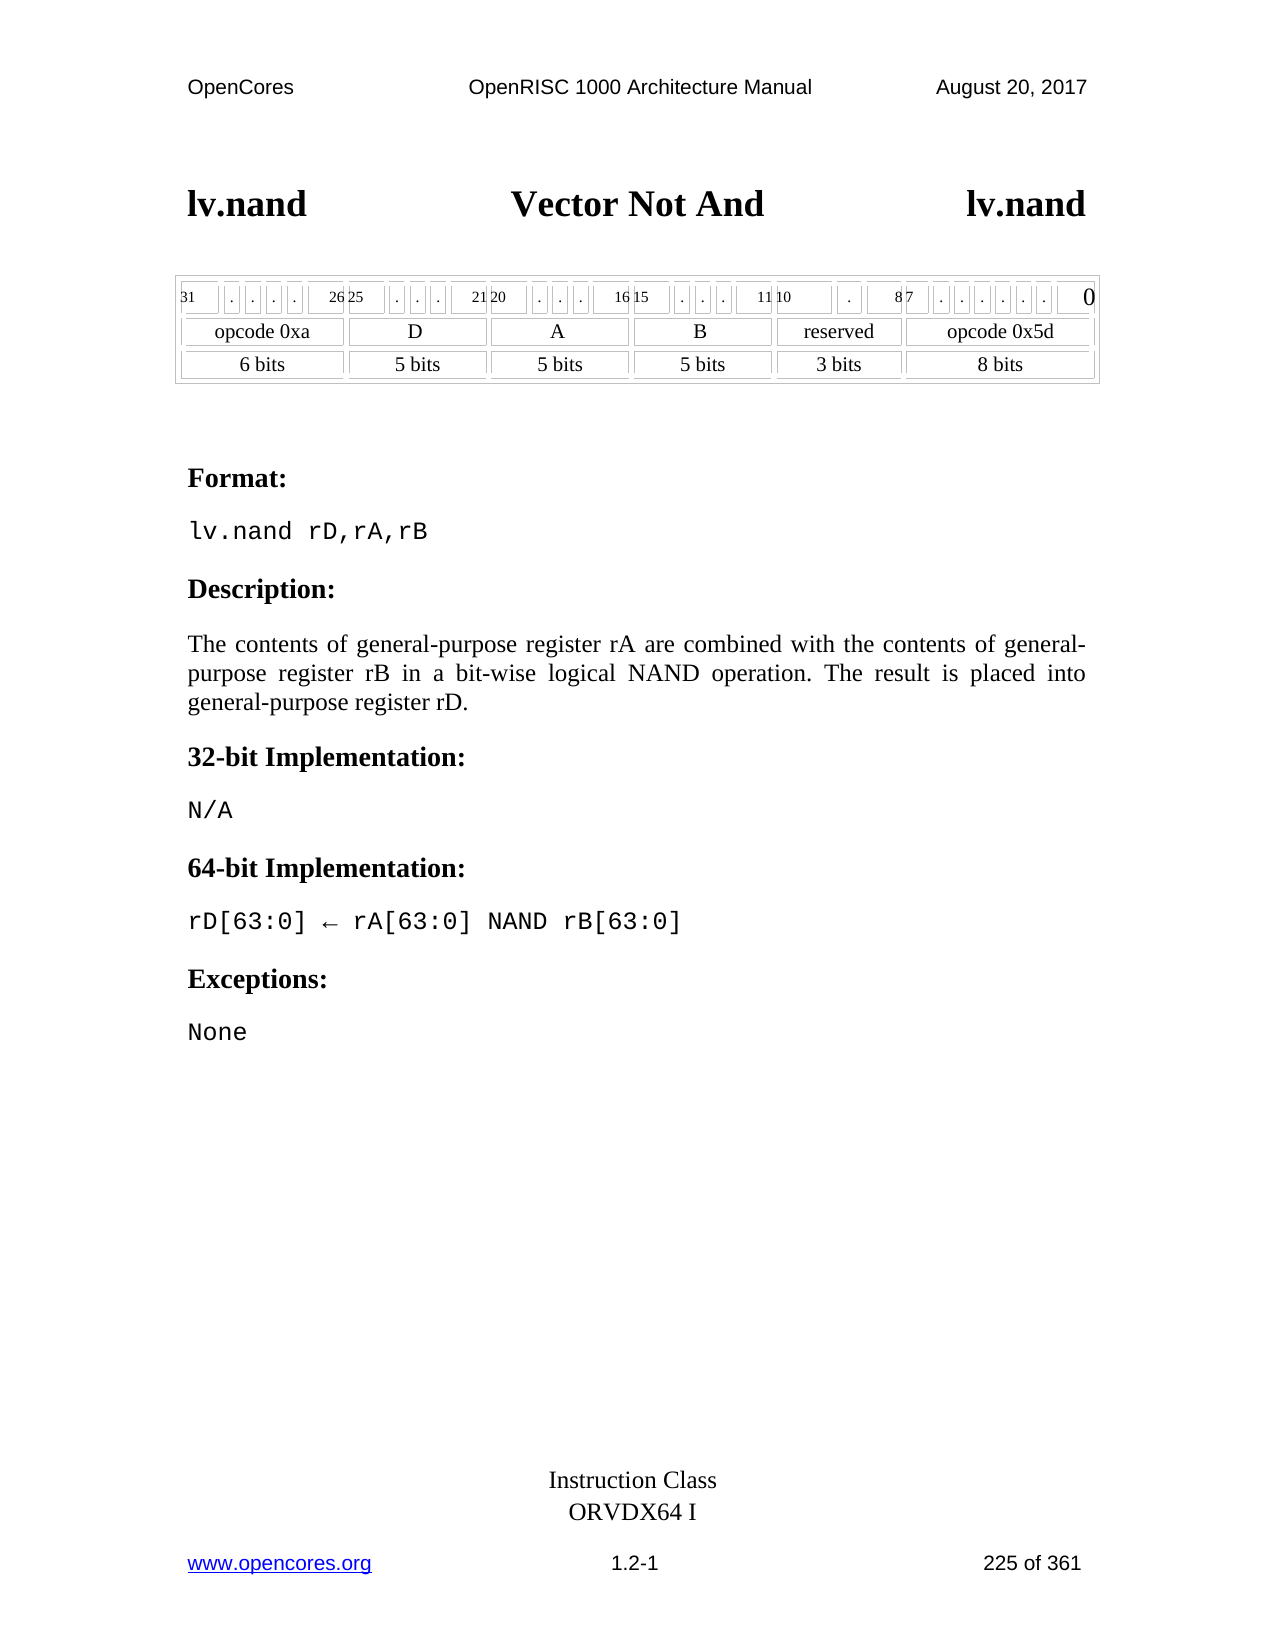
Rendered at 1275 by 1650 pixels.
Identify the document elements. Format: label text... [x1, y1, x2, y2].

text 64-bit Implementation: [187, 851, 1087, 883]
text 32-bit Implementation: [187, 740, 1087, 773]
text Description: [187, 572, 1087, 604]
text Exceptions: [187, 962, 1087, 994]
text lv.nand rD,rA,rB [187, 518, 1087, 547]
text The contents of general-purpose register rA are combined with the contents of general-purpose register rB in a bit-wise logical NAND operation. The result is placed into general-purpose register rD. [187, 629, 1087, 715]
text N/A [187, 798, 1087, 826]
text None [187, 1019, 1087, 1047]
text rD[63:0] ← rA[63:0] NAND rB[63:0] [187, 908, 1087, 937]
text Format: [187, 461, 1087, 493]
